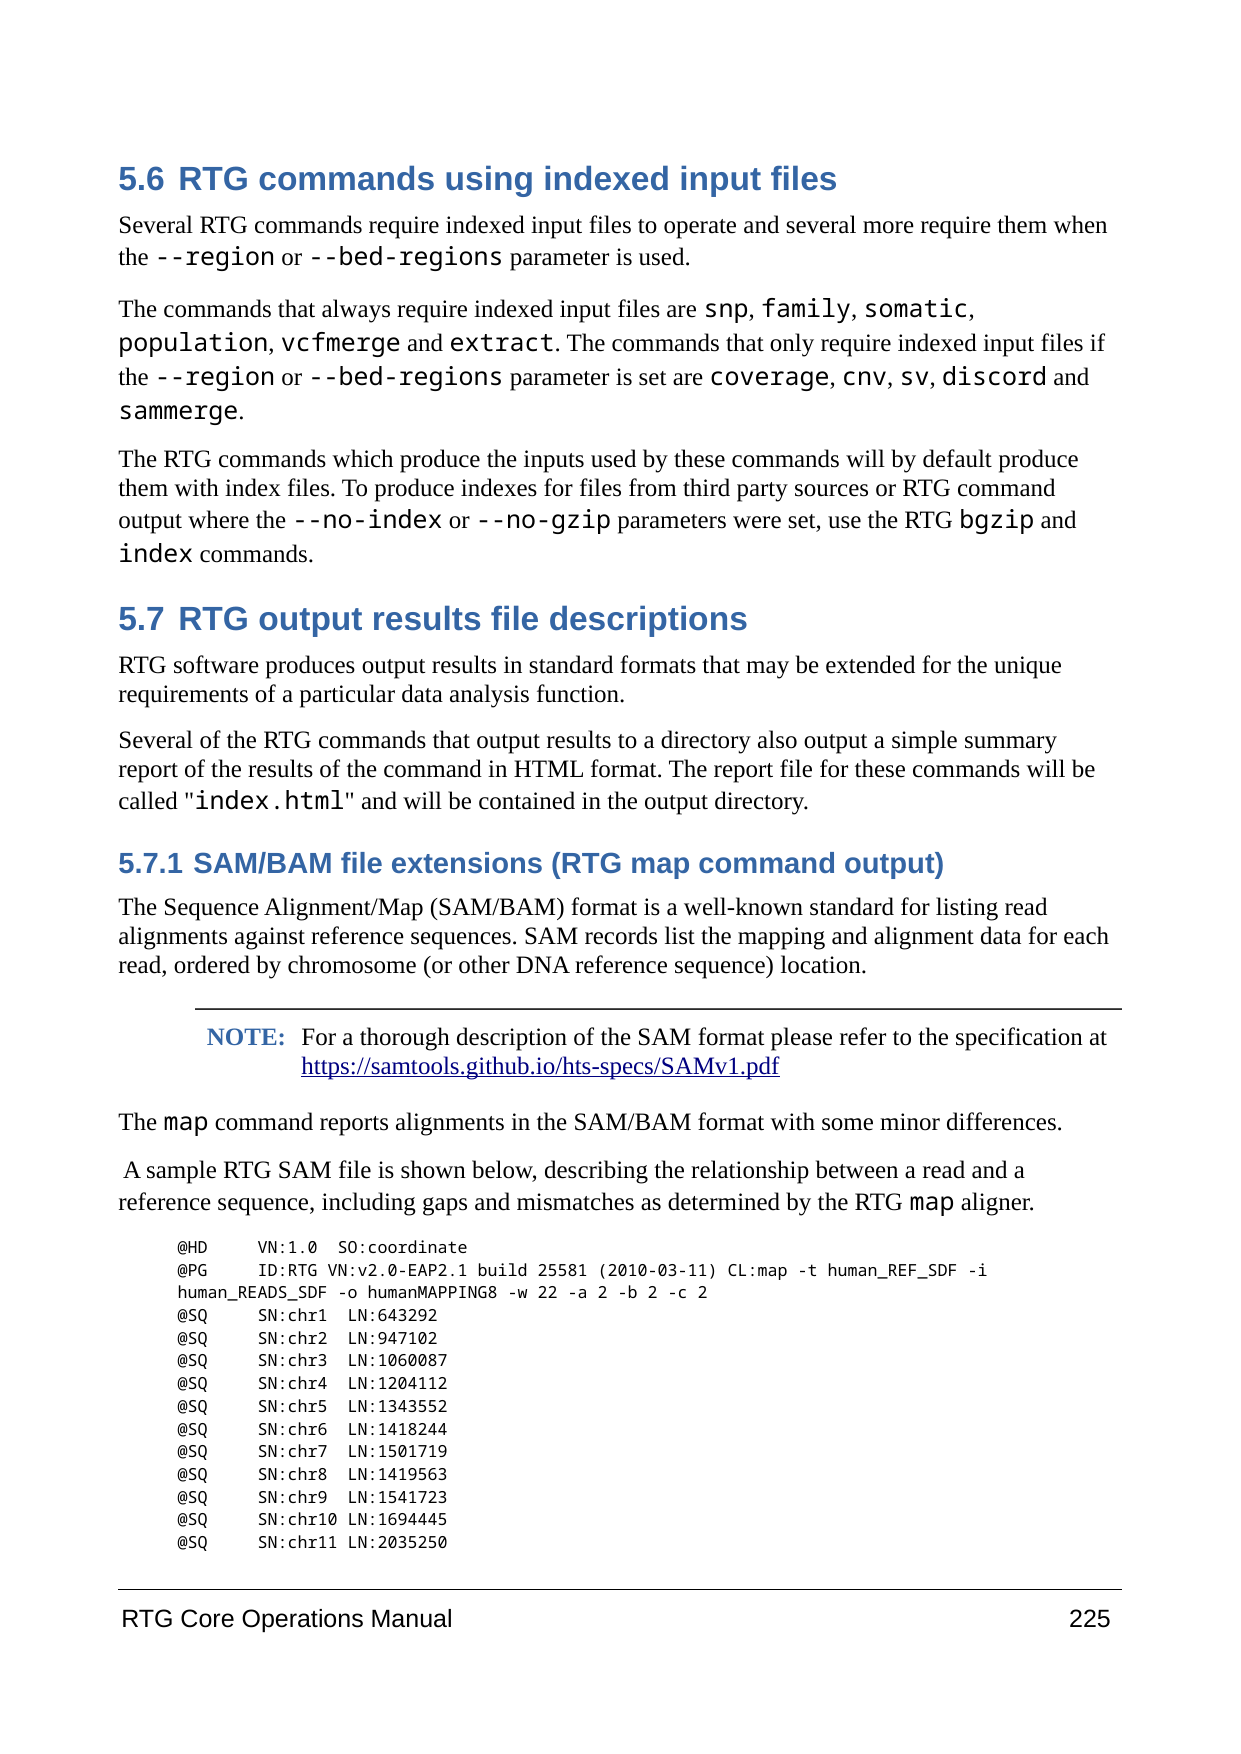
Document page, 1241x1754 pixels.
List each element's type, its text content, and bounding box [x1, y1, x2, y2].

text Several RTG commands require indexed input files to operate and several more require them when the --region or --bed-regions parameter is used. [118, 210, 1122, 272]
subtitle SAM/BAM file extensions (RTG map command output) [118, 847, 1122, 880]
text @SQ SN:chr6 LN:1418244 [177, 1417, 1122, 1440]
text @SQ SN:chr9 LN:1541723 [177, 1485, 1122, 1508]
text @SQ SN:chr4 LN:1204112 [177, 1372, 1122, 1394]
text @SQ SN:chr7 LN:1501719 [177, 1440, 1122, 1462]
text @HD VN:1.0 SO:coordinate [177, 1235, 1122, 1258]
text The map command reports alignments in the SAM/BAM format with some minor differences. [118, 1103, 1122, 1137]
text @SQ SN:chr11 LN:2035250 [177, 1531, 1122, 1553]
text @SQ SN:chr1 LN:643292 [177, 1303, 1122, 1326]
subtitle RTG commands using indexed input files [118, 159, 1122, 197]
text The commands that always require indexed input files are snp, family, somatic, population, vcfmerge and extract. The commands that only require indexed input files if the --region or --bed-regions parameter is set are coverage, cnv, sv, discord and sammerge. [118, 290, 1122, 426]
text The Sequence Alignment/Map (SAM/BAM) format is a well-known standard for listing read alignments against reference sequences. SAM records list the mapping and alignment data for each read, ordered by chromosome (or other DNA reference sequence) location. [118, 892, 1122, 979]
text @SQ SN:chr3 LN:1060087 [177, 1349, 1122, 1372]
text @SQ SN:chr10 LN:1694445 [177, 1508, 1122, 1531]
text A sample RTG SAM file is shown below, describing the relationship between a read and a reference sequence, including gaps and mismatches as determined by the RTG map aligner. [118, 1155, 1122, 1218]
text Several of the RTG commands that output results to a directory also output a simple summary report of the results of the command in HTML format. The report file for these commands will be called "index.html" and will be contained in the output directory. [118, 726, 1122, 817]
text @SQ SN:chr8 LN:1419563 [177, 1462, 1122, 1485]
subtitle RTG output results file descriptions [118, 599, 1122, 638]
text The RTG commands which produce the inputs used by these commands will by default produce them with index files. To produce indexes for files from third party sources or RTG command output where the --no-index or --no-gzip parameters were set, use the RTG bgzip and index commands. [118, 444, 1122, 570]
text NOTE: For a thorough description of the SAM format please refer to the specification at https://samtools.github.io/hts-specs/SAMv1.pdf [195, 1011, 1122, 1091]
text @PG ID:RTG VN:v2.0-EAP2.1 build 25581 (2010-03-11) CL:map -t human_REF_SDF -i human_READS_SDF -o humanMAPPING8 -w 22 -a 2 -b 2 -c 2 [177, 1258, 1122, 1303]
text @SQ SN:chr5 LN:1343552 [177, 1394, 1122, 1417]
text RTG software produces output results in standard formats that may be extended for the unique requirements of a particular data analysis function. [118, 650, 1122, 708]
text @SQ SN:chr2 LN:947102 [177, 1326, 1122, 1349]
